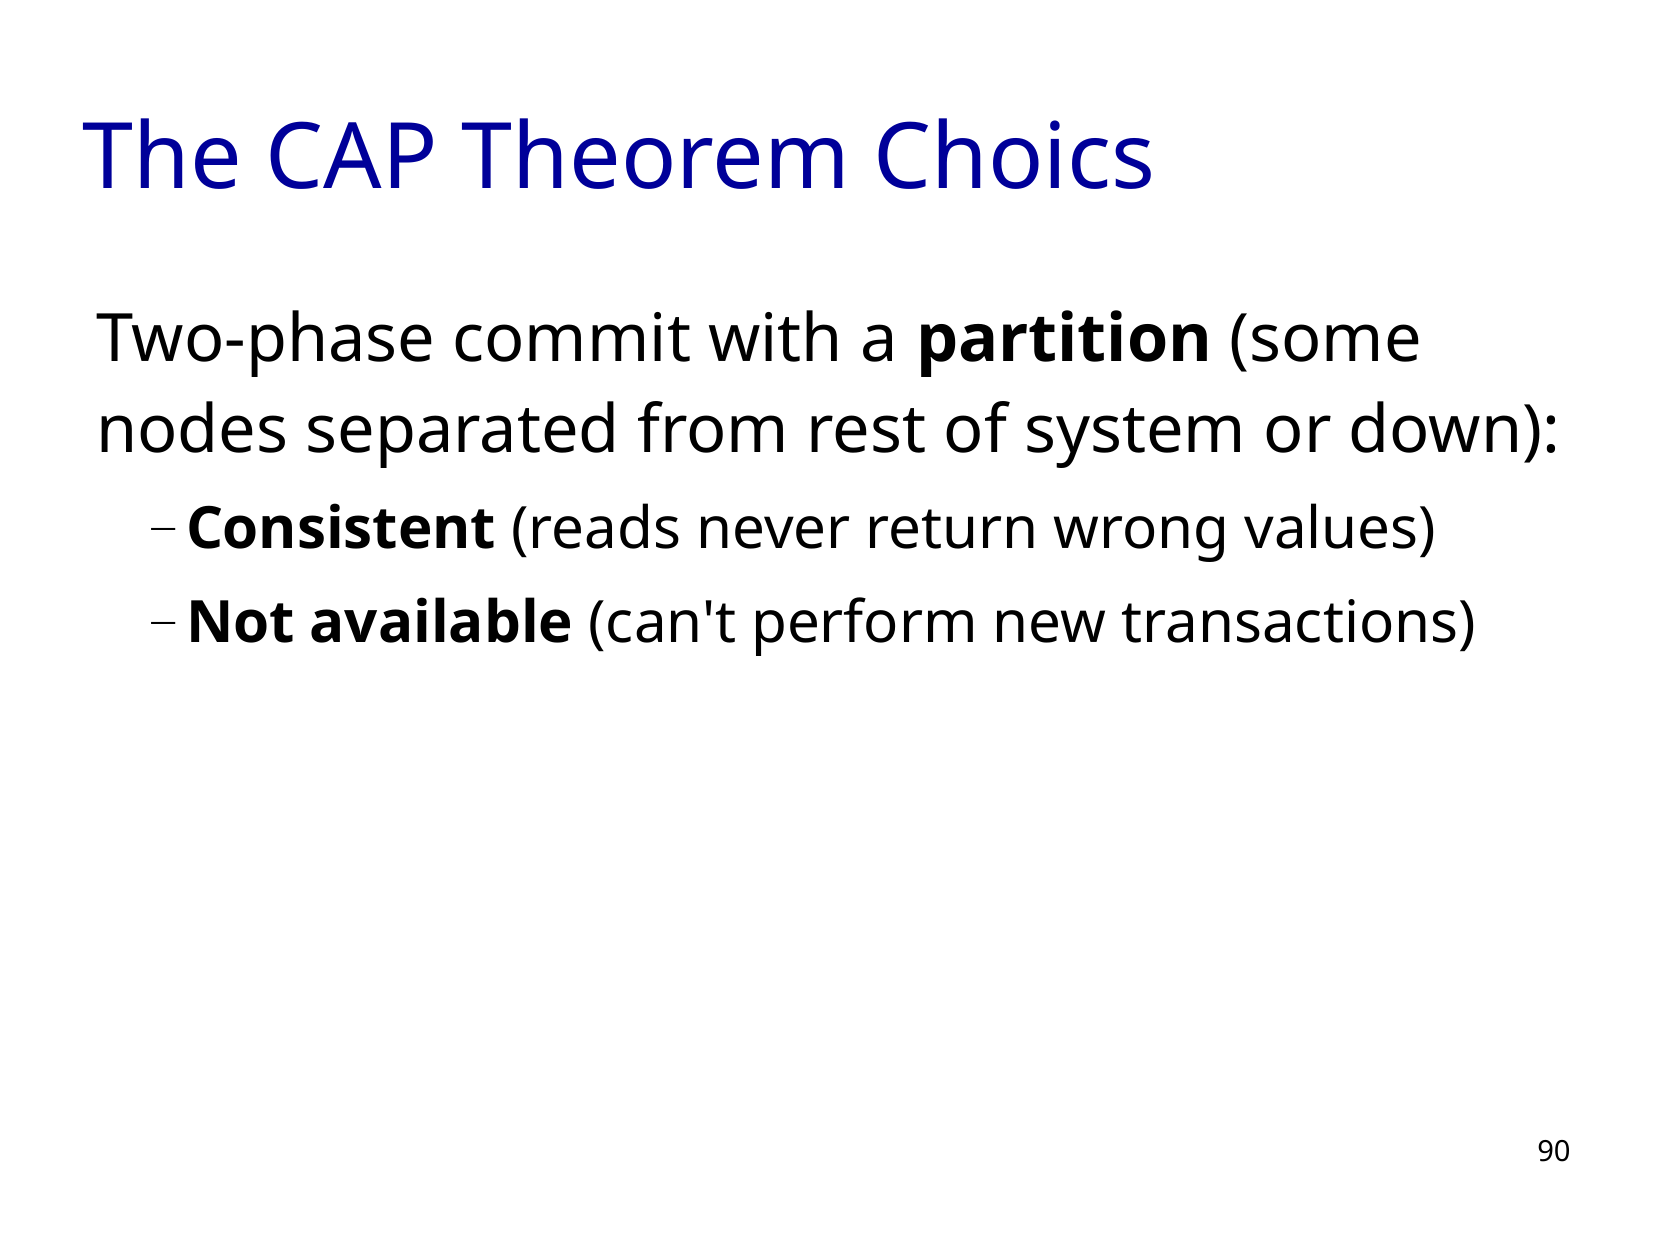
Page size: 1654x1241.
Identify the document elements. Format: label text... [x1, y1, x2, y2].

title The CAP Theorem Choics [82, 49, 1571, 257]
list Two-phase commit with a partition (some nodes separated from rest of system or down): Consistent (reads never return wrong values) Not available (can't perform new transactions) [60, 290, 1571, 1096]
